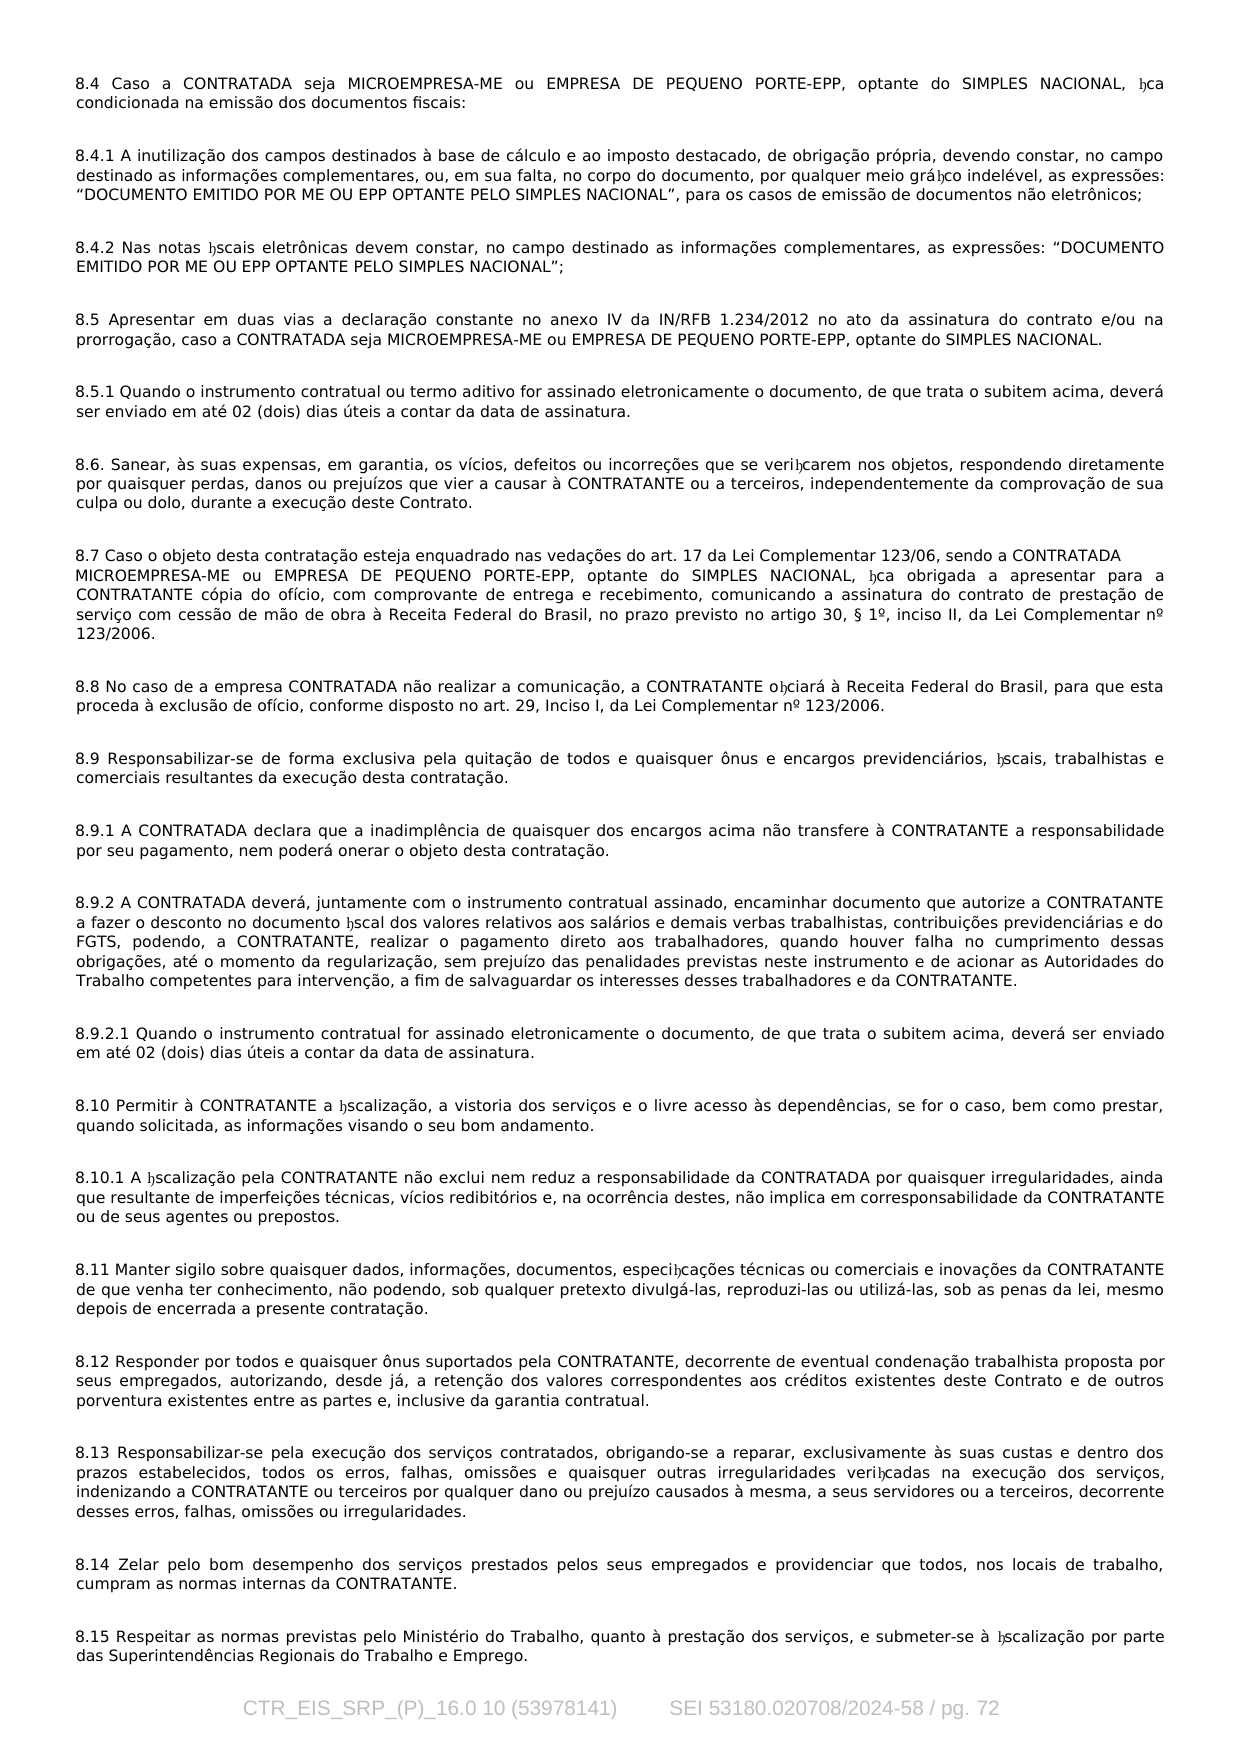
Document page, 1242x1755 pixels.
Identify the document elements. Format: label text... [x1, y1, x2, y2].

text 8.15 Respeitar as normas previstas pelo Ministério do Trabalho, quanto à prestação dos serviços, e submeter-se à scalização por parte das Superintendências Regionais do Trabalho e Emprego. [75, 1628, 1166, 1665]
text 8.9.1 A CONTRATADA declara que a inadimplência de quaisquer dos encargos acima não transfere à CONTRATANTE a responsabilidade por seu pagamento, nem poderá onerar o objeto desta contratação. [75, 822, 1166, 860]
text 8.10.1 A scalização pela CONTRATANTE não exclui nem reduz a responsabilidade da CONTRATADA por quaisquer irregularidades, ainda que resultante de imperfeições técnicas, vícios redibitórios e, na ocorrência destes, não implica em corresponsabilidade da CONTRATANTE ou de seus agentes ou prepostos. [75, 1169, 1166, 1226]
text 8.9.2.1 Quando o instrumento contratual for assinado eletronicamente o documento, de que trata o subitem acima, deverá ser enviado em até 02 (dois) dias úteis a contar da data de assinatura. [75, 1025, 1166, 1063]
text MICROEMPRESA-ME ou EMPRESA DE PEQUENO PORTE-EPP, optante do SIMPLES NACIONAL, ca obrigada a apresentar para a CONTRATANTE cópia do ofício, com comprovante de entrega e recebimento, comunicando a assinatura do contrato de prestação de serviço com cessão de mão de obra à Receita Federal do Brasil, no prazo previsto no artigo 30, § 1º, inciso II, da Lei Complementar nº 123/2006. [75, 567, 1166, 643]
text 8.13 Responsabilizar-se pela execução dos serviços contratados, obrigando-se a reparar, exclusivamente às suas custas e dentro dos prazos estabelecidos, todos os erros, falhas, omissões e quaisquer outras irregularidades vericadas na execução dos serviços, indenizando a CONTRATANTE ou terceiros por qualquer dano ou prejuízo causados à mesma, a seus servidores ou a terceiros, decorrente desses erros, falhas, omissões ou irregularidades. [75, 1444, 1166, 1521]
text 8.11 Manter sigilo sobre quaisquer dados, informações, documentos, especicações técnicas ou comerciais e inovações da CONTRATANTE de que venha ter conhecimento, não podendo, sob qualquer pretexto divulgá-las, reproduzi-las ou utilizá-las, sob as penas da lei, mesmo depois de encerrada a presente contratação. [75, 1261, 1166, 1318]
text 8.8 No caso de a empresa CONTRATADA não realizar a comunicação, a CONTRATANTE ociará à Receita Federal do Brasil, para que esta proceda à exclusão de ofício, conforme disposto no art. 29, Inciso I, da Lei Complementar nº 123/2006. [75, 678, 1166, 715]
text 8.6. Sanear, às suas expensas, em garantia, os vícios, defeitos ou incorreções que se vericarem nos objetos, respondendo diretamente por quaisquer perdas, danos ou prejuízos que vier a causar à CONTRATANTE ou a terceiros, independentemente da comprovação de sua culpa ou dolo, durante a execução deste Contrato. [75, 455, 1166, 513]
text 8.7 Caso o objeto desta contratação esteja enquadrado nas vedações do art. 17 da Lei Complementar 123/06, sendo a CONTRATADA [75, 547, 1166, 565]
text 8.14 Zelar pelo bom desempenho dos serviços prestados pelos seus empregados e providenciar que todos, nos locais de trabalho, cumpram as normas internas da CONTRATANTE. [75, 1555, 1166, 1593]
text 8.4.2 Nas notas scais eletrônicas devem constar, no campo destinado as informações complementares, as expressões: “DOCUMENTO EMITIDO POR ME OU EPP OPTANTE PELO SIMPLES NACIONAL”; [75, 239, 1166, 277]
text 8.5 Apresentar em duas vias a declaração constante no anexo IV da IN/RFB 1.234/2012 no ato da assinatura do contrato e/ou na prorrogação, caso a CONTRATADA seja MICROEMPRESA-ME ou EMPRESA DE PEQUENO PORTE-EPP, optante do SIMPLES NACIONAL. [75, 311, 1166, 349]
text 8.4 Caso a CONTRATADA seja MICROEMPRESA-ME ou EMPRESA DE PEQUENO PORTE-EPP, optante do SIMPLES NACIONAL, ca condicionada na emissão dos documentos fiscais: [75, 75, 1166, 113]
text 8.4.1 A inutilização dos campos destinados à base de cálculo e ao imposto destacado, de obrigação própria, devendo constar, no campo destinado as informações complementares, ou, em sua falta, no corpo do documento, por qualquer meio gráco indelével, as expressões: “DOCUMENTO EMITIDO POR ME OU EPP OPTANTE PELO SIMPLES NACIONAL”, para os casos de emissão de documentos não eletrônicos; [75, 147, 1166, 204]
text 8.12 Responder por todos e quaisquer ônus suportados pela CONTRATANTE, decorrente de eventual condenação trabalhista proposta por seus empregados, autorizando, desde já, a retenção dos valores correspondentes aos créditos existentes deste Contrato e de outros porventura existentes entre as partes e, inclusive da garantia contratual. [75, 1353, 1166, 1410]
text 8.9 Responsabilizar-se de forma exclusiva pela quitação de todos e quaisquer ônus e encargos previdenciários, scais, trabalhistas e comerciais resultantes da execução desta contratação. [75, 750, 1166, 788]
text 8.5.1 Quando o instrumento contratual ou termo aditivo for assinado eletronicamente o documento, de que trata o subitem acima, deverá ser enviado em até 02 (dois) dias úteis a contar da data de assinatura. [75, 383, 1166, 421]
text 8.10 Permitir à CONTRATANTE a scalização, a vistoria dos serviços e o livre acesso às dependências, se for o caso, bem como prestar, quando solicitada, as informações visando o seu bom andamento. [75, 1097, 1166, 1135]
text 8.9.2 A CONTRATADA deverá, juntamente com o instrumento contratual assinado, encaminhar documento que autorize a CONTRATANTE a fazer o desconto no documento scal dos valores relativos aos salários e demais verbas trabalhistas, contribuições previdenciárias e do FGTS, podendo, a CONTRATANTE, realizar o pagamento direto aos trabalhadores, quando houver falha no cumprimento dessas obrigações, até o momento da regularização, sem prejuízo das penalidades previstas neste instrumento e de acionar as Autoridades do Trabalho competentes para intervenção, a fim de salvaguardar os interesses desses trabalhadores e da CONTRATANTE. [75, 894, 1166, 990]
